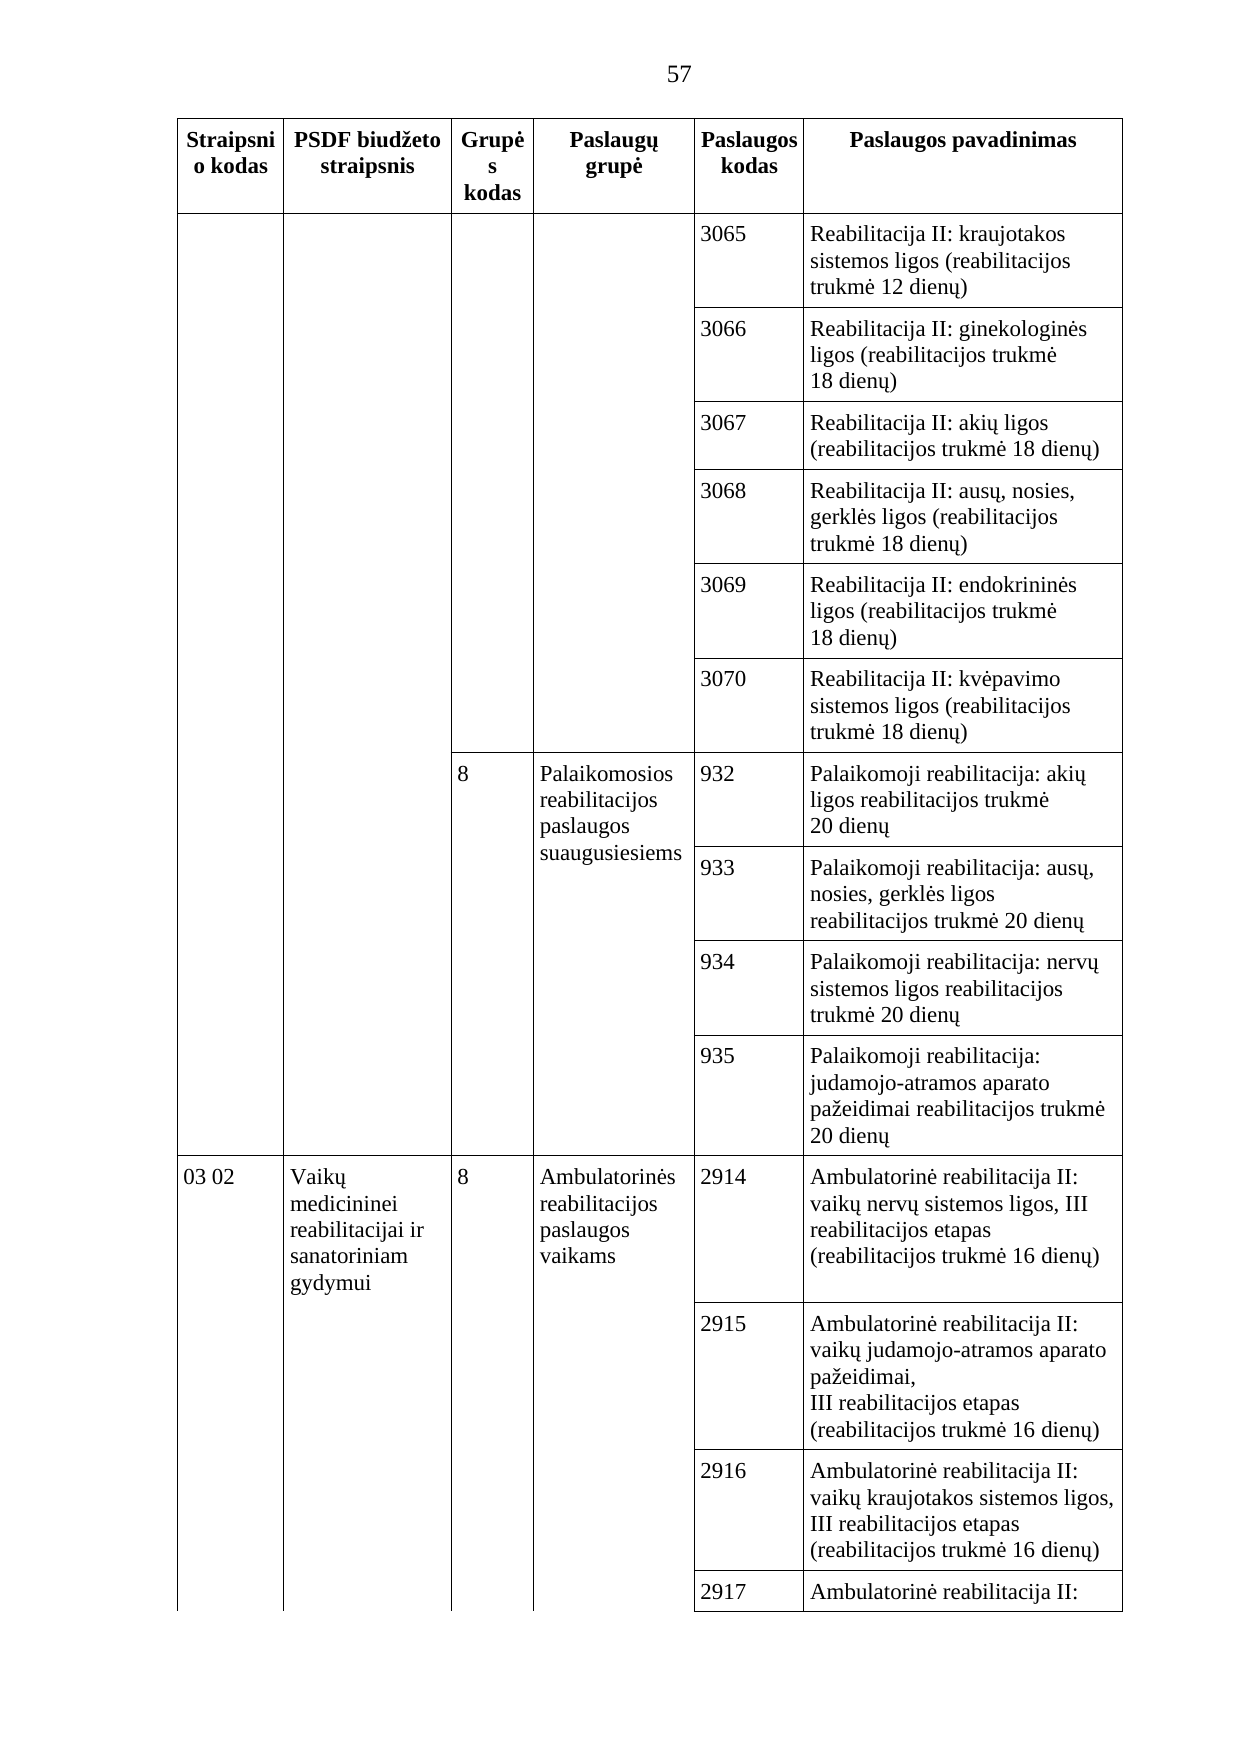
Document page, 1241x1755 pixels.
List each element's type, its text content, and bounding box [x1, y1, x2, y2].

table_cell [178, 940, 283, 1034]
table_cell [284, 469, 451, 563]
table_cell [178, 469, 283, 563]
table_cell 2915 [695, 1303, 803, 1449]
table_cell [284, 846, 451, 940]
table_cell [178, 846, 283, 940]
table_cell [452, 658, 533, 752]
table_cell [284, 658, 451, 752]
table_cell [284, 752, 451, 846]
table_cell 2914 [695, 1156, 803, 1302]
table_cell Palaikomosios reabilitacijos paslaugos suaugusiesiems [534, 753, 694, 940]
table_cell [284, 1449, 451, 1570]
table_cell [178, 752, 283, 846]
table_cell [284, 940, 451, 1034]
table_cell [284, 1302, 451, 1449]
table_cell [452, 1302, 533, 1449]
table_cell Ambulatorinė reabilitacija II: vaikų kraujotakos sistemos ligos, III reabilitacijos etapas (reabilitacijos trukmė 16 dienų) [804, 1450, 1122, 1570]
table_cell Palaikomoji reabilitacija: judamojo-atramos aparato pažeidimai reabilitacijos trukmė 20 dienų [804, 1036, 1122, 1155]
table_cell [178, 307, 283, 401]
table_cell [284, 307, 451, 401]
table_cell [534, 469, 694, 563]
table_cell [284, 1035, 451, 1155]
table_cell 3066 [695, 308, 803, 401]
table_cell [452, 563, 533, 657]
table_cell 3070 [695, 659, 803, 752]
table_cell 8 [452, 1156, 533, 1302]
table_cell [284, 401, 451, 469]
table_cell Reabilitacija II: endokrininės ligos (reabilitacijos trukmė 18 dienų) [804, 564, 1122, 657]
table_cell [452, 1035, 533, 1155]
table_cell [534, 307, 694, 401]
table_cell 3067 [695, 402, 803, 469]
table_cell [534, 658, 694, 752]
table_cell 3069 [695, 564, 803, 657]
table_cell [178, 401, 283, 469]
table_cell [534, 940, 694, 1034]
table_cell Ambulatorinės reabilitacijos paslaugos vaikams [534, 1156, 694, 1302]
table_cell Reabilitacija II: kraujotakos sistemos ligos (reabilitacijos trukmė 12 dienų) [804, 214, 1122, 307]
table_cell Reabilitacija II: ginekologinės ligos (reabilitacijos trukmė 18 dienų) [804, 308, 1122, 401]
table_header Grupės kodas [452, 119, 533, 212]
table_cell [452, 846, 533, 940]
table_cell Reabilitacija II: kvėpavimo sistemos ligos (reabilitacijos trukmė 18 dienų) [804, 659, 1122, 752]
table_cell [452, 940, 533, 1034]
table_cell 3068 [695, 470, 803, 563]
table_cell 8 [452, 753, 533, 846]
table_cell [452, 401, 533, 469]
table_cell [178, 563, 283, 657]
table_cell [284, 563, 451, 657]
table_cell [178, 658, 283, 752]
table_cell [534, 1035, 694, 1155]
table_cell 3065 [695, 214, 803, 307]
table_cell [178, 214, 283, 307]
table_cell [178, 1449, 283, 1570]
table_cell [534, 1302, 694, 1449]
table_cell [452, 1449, 533, 1570]
table_cell [534, 214, 694, 307]
table_cell Vaikų medicininei reabilitacijai ir sanatoriniam gydymui [284, 1156, 451, 1302]
table_cell 2917 [695, 1571, 803, 1611]
table_cell 933 [695, 847, 803, 940]
table_header PSDF biudžeto straipsnis [284, 119, 451, 212]
table_cell Palaikomoji reabilitacija: ausų, nosies, gerklės ligos reabilitacijos trukmė 20 dienų [804, 847, 1122, 940]
table_header Paslaugos pavadinimas [804, 119, 1122, 212]
table_header Straipsnio kodas [178, 119, 283, 212]
table_cell Palaikomoji reabilitacija: akių ligos reabilitacijos trukmė 20 dienų [804, 753, 1122, 846]
table_cell [452, 307, 533, 401]
table_cell [178, 1302, 283, 1449]
table_cell [534, 1449, 694, 1570]
table_cell Ambulatorinė reabilitacija II: [804, 1571, 1122, 1611]
table_cell Reabilitacija II: akių ligos (reabilitacijos trukmė 18 dienų) [804, 402, 1122, 469]
table_cell [452, 214, 533, 307]
table_cell 935 [695, 1036, 803, 1155]
table_header Paslaugų grupė [534, 119, 694, 212]
table_header Paslaugos kodas [695, 119, 803, 212]
table_cell 2916 [695, 1450, 803, 1570]
table_cell [284, 214, 451, 307]
table_cell [534, 401, 694, 469]
table_cell [284, 1570, 451, 1611]
table_cell 03 02 [178, 1156, 283, 1302]
table_cell [452, 1570, 533, 1611]
table_cell [452, 469, 533, 563]
table_cell [534, 563, 694, 657]
table_cell [534, 1570, 694, 1611]
table_cell [178, 1035, 283, 1155]
table_cell Ambulatorinė reabilitacija II: vaikų nervų sistemos ligos, III reabilitacijos etapas (reabilitacijos trukmė 16 dienų) [804, 1156, 1122, 1302]
table_cell 934 [695, 941, 803, 1034]
table_cell Ambulatorinė reabilitacija II: vaikų judamojo-atramos aparato pažeidimai, III reabilitacijos etapas (reabilitacijos trukmė 16 dienų) [804, 1303, 1122, 1449]
table_cell Reabilitacija II: ausų, nosies, gerklės ligos (reabilitacijos trukmė 18 dienų) [804, 470, 1122, 563]
table_cell 932 [695, 753, 803, 846]
table_cell Palaikomoji reabilitacija: nervų sistemos ligos reabilitacijos trukmė 20 dienų [804, 941, 1122, 1034]
table_cell [178, 1570, 283, 1611]
